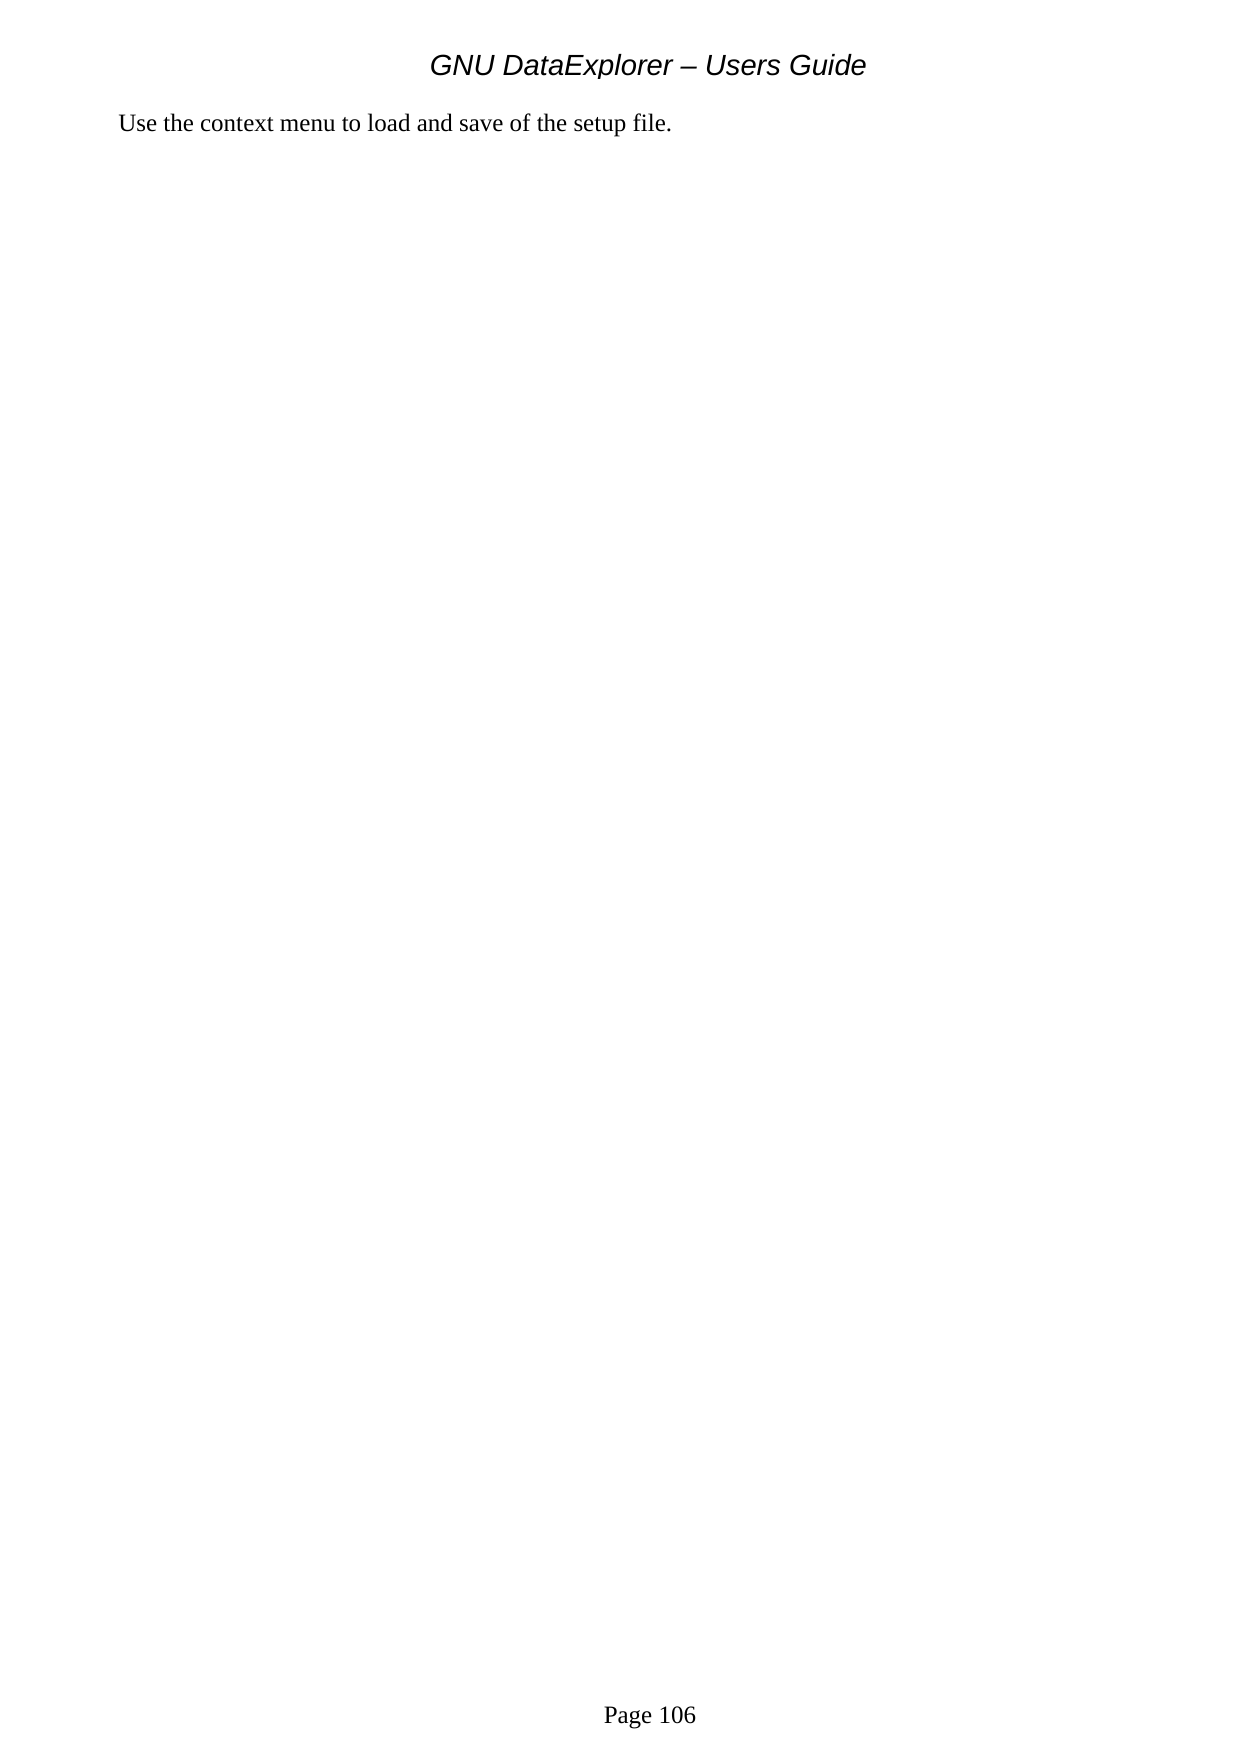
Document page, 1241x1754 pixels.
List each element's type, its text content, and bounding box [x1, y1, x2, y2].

text Use the context menu to load and save of the setup file. [118, 108, 1181, 137]
